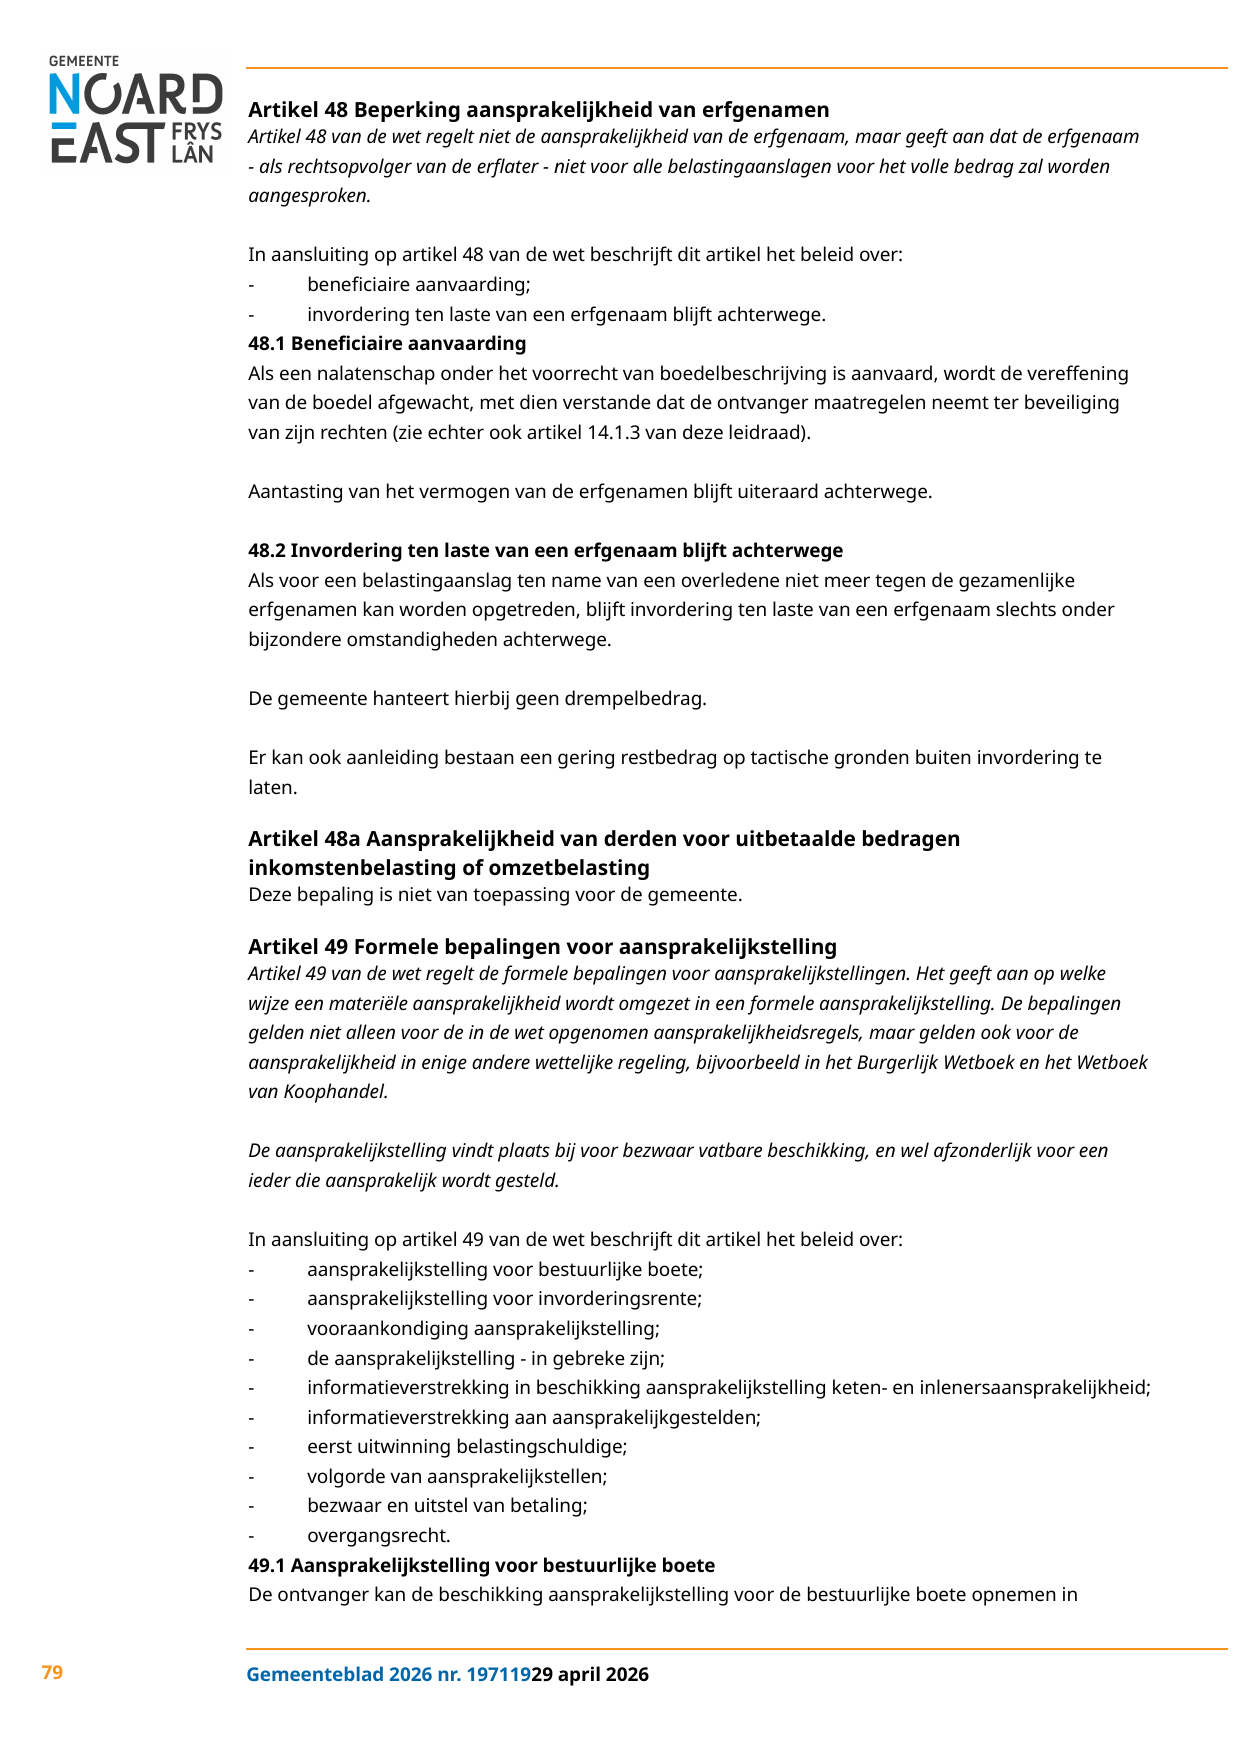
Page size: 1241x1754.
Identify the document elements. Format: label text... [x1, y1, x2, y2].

text Artikel 49 van de wet regelt de formele bepalingen voor aansprakelijkstellingen. Het geeft aan op welke wijze een materiële aansprakelijkheid wordt omgezet in een formele aansprakelijkstelling. De bepalingen gelden niet alleen voor de in de wet opgenomen aansprakelijkheidsregels, maar gelden ook voor de aansprakelijkheid in enige andere wettelijke regeling, bijvoorbeeld in het Burgerlijk Wetboek en het Wetboek van Koophandel. [248, 960, 1152, 1104]
list overgangsrecht. [248, 1522, 1152, 1548]
list volgorde van aansprakelijkstellen; [248, 1463, 1152, 1489]
list vooraankondiging aansprakelijkstelling; [248, 1315, 1152, 1341]
text 49.1 Aansprakelijkstelling voor bestuurlijke boete [248, 1552, 1152, 1578]
text Artikel 49 Formele bepalingen voor aansprakelijkstelling [248, 932, 1152, 960]
list de aansprakelijkstelling - in gebreke zijn; [248, 1345, 1152, 1371]
text 48.2 Invordering ten laste van een erfgenaam blijft achterwege [248, 537, 1152, 563]
text In aansluiting op artikel 49 van de wet beschrijft dit artikel het beleid over: [248, 1226, 1152, 1252]
text Artikel 48 van de wet regelt niet de aansprakelijkheid van de erfgenaam, maar geeft aan dat de erfgenaam - als rechtsopvolger van de erflater - niet voor alle belastingaanslagen voor het volle bedrag zal worden aangesproken. [248, 123, 1152, 208]
list bezwaar en uitstel van betaling; [248, 1493, 1152, 1518]
text De aansprakelijkstelling vindt plaats bij voor bezwaar vatbare beschikking, en wel afzonderlijk voor een ieder die aansprakelijk wordt gesteld. [248, 1138, 1152, 1193]
list eerst uitwinning belastingschuldige; [248, 1433, 1152, 1459]
text Artikel 48 Beperking aansprakelijkheid van erfgenamen [248, 95, 1152, 123]
text Er kan ook aanleiding bestaan een gering restbedrag op tactische gronden buiten invordering te laten. [248, 744, 1152, 800]
list beneficiaire aanvaarding; [248, 271, 1152, 297]
text In aansluiting op artikel 48 van de wet beschrijft dit artikel het beleid over: [248, 242, 1152, 267]
picture [41, 47, 231, 172]
text Artikel 48a Aansprakelijkheid van derden voor uitbetaalde bedragen inkomstenbelasting of omzetbelasting [248, 824, 1152, 881]
text De gemeente hanteert hierbij geen drempelbedrag. [248, 685, 1152, 711]
text Aantasting van het vermogen van de erfgenamen blijft uiteraard achterwege. [248, 478, 1152, 504]
list informatieverstrekking in beschikking aansprakelijkstelling keten- en inlenersaansprakelijkheid; [248, 1374, 1152, 1400]
list invordering ten laste van een erfgenaam blijft achterwege. [248, 301, 1152, 326]
text Als een nalatenschap onder het voorrecht van boedelbeschrijving is aanvaard, wordt de vereffening van de boedel afgewacht, met dien verstande dat de ontvanger maatregelen neemt ter beveiliging van zijn rechten (zie echter ook artikel 14.1.3 van deze leidraad). [248, 360, 1152, 445]
text Deze bepaling is niet van toepassing voor de gemeente. [248, 881, 1152, 907]
list aansprakelijkstelling voor invorderingsrente; [248, 1286, 1152, 1311]
text Als voor een belastingaanslag ten name van een overledene niet meer tegen de gezamenlijke erfgenamen kan worden opgetreden, blijft invordering ten laste van een erfgenaam slechts onder bijzondere omstandigheden achterwege. [248, 567, 1152, 652]
list aansprakelijkstelling voor bestuurlijke boete; [248, 1256, 1152, 1282]
list informatieverstrekking aan aansprakelijkgestelden; [248, 1404, 1152, 1430]
text De ontvanger kan de beschikking aansprakelijkstelling voor de bestuurlijke boete opnemen in [248, 1581, 1152, 1607]
text 48.1 Beneficiaire aanvaarding [248, 330, 1152, 356]
